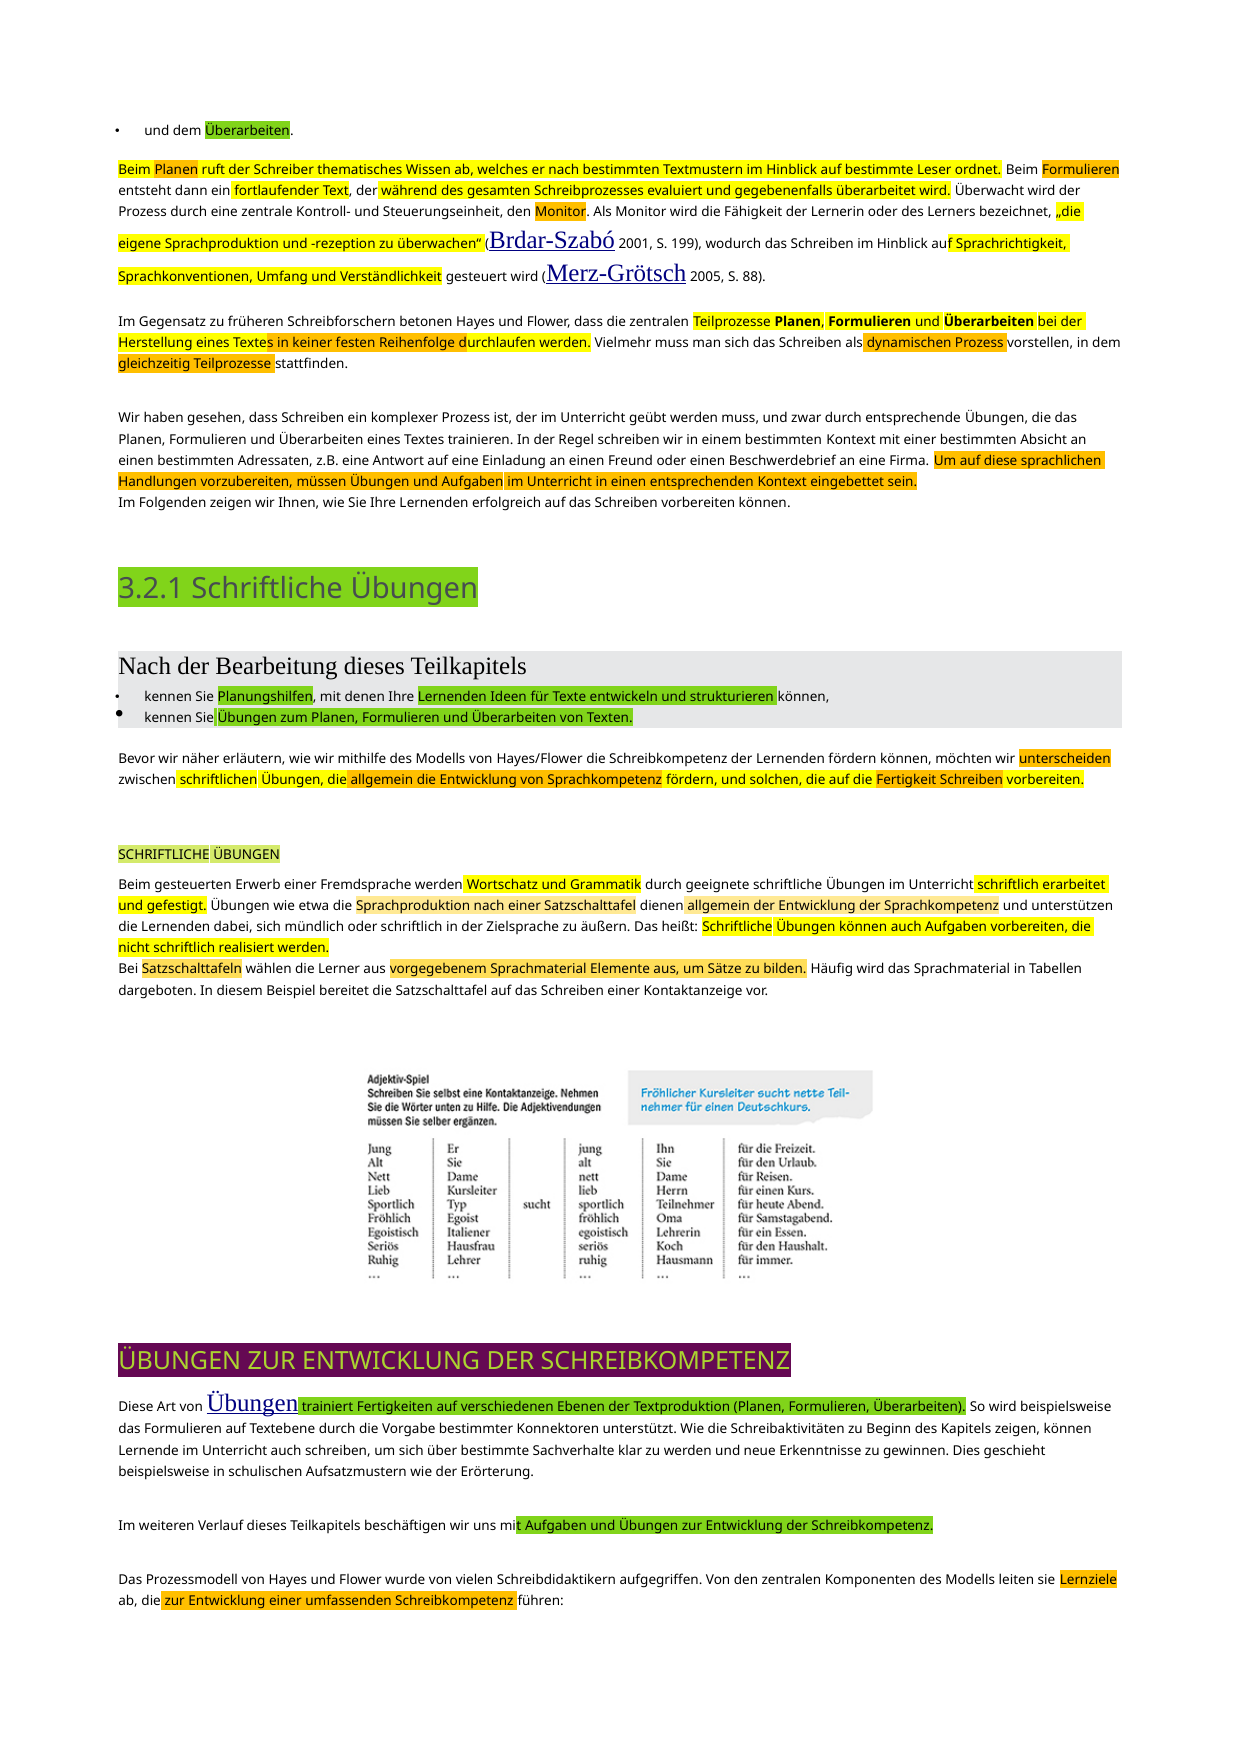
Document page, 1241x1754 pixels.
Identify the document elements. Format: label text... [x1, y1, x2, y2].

text Bevor wir näher erläutern, wie wir mithilfe des Modells von Hayes/Flower die Schreibkompetenz der Lernenden fördern können, möchten wir unterscheiden zwischen schriftlichen Übungen, die allgemein die Entwicklung von Sprachkompetenz fördern, und solchen, die auf die Fertigkeit Schreiben vorbereiten. [118, 749, 1122, 788]
text Diese Art von Übungen trainiert Fertigkeiten auf verschiedenen Ebenen der Textproduktion (Planen, Formulieren, Überarbeiten). So wird beispielsweise das Formulieren auf Textebene durch die Vorgabe bestimmter Konnektoren unterstützt. Wie die Schreibaktivitäten zu Beginn des Kapitels zeigen, können Lernende im Unterricht auch schreiben, um sich über bestimmte Sachverhalte klar zu werden und neue Erkenntnisse zu gewinnen. Dies geschieht beispielsweise in schulischen Aufsatzmustern wie der Erörterung. [118, 1388, 1122, 1480]
text Im Folgenden zeigen wir Ihnen, wie Sie Ihre Lernenden erfolgreich auf das Schreiben vorbereiten können. [118, 493, 1122, 511]
picture [363, 1067, 877, 1284]
text Beim gesteuerten Erwerb einer Fremdsprache werden Wortschatz und Grammatik durch geeignete schriftliche Übungen im Unterricht schriftlich erarbeitet und gefestigt. Übungen wie etwa die Sprachproduktion nach einer Satzschalttafel dienen allgemein der Entwicklung der Sprachkompetenz und unterstützen die Lernenden dabei, sich mündlich oder schriftlich in der Zielsprache zu äußern. Das heißt: Schriftliche Übungen können auch Aufgaben vorbereiten, die nicht schriftlich realisiert werden. [118, 875, 1122, 957]
subtitle 3.2.1 Schriftliche Übungen [118, 567, 1122, 607]
text Bei Satzschalttafeln wählen die Lerner aus vorgegebenem Sprachmaterial Elemente aus, um Sätze zu bilden. Häufig wird das Sprachmaterial in Tabellen dargeboten. In diesem Beispiel bereitet die Satzschalttafel auf das Schreiben einer Kontaktanzeige vor. [118, 959, 1122, 999]
list kennen Sie Planungshilfen, mit denen Ihre Lernenden Ideen für Texte entwickeln und strukturieren können, [118, 684, 1122, 705]
subtitle ÜBUNGEN ZUR ENTWICKLUNG DER SCHREIBKOMPETENZ [118, 1342, 1122, 1377]
text Wir haben gesehen, dass Schreiben ein komplexer Prozess ist, der im Unterricht geübt werden muss, und zwar durch entsprechende Übungen, die das Planen, Formulieren und Überarbeiten eines Textes trainieren. In der Regel schreiben wir in einem bestimmten Kontext mit einer bestimmten Absicht an einen bestimmten Adressaten, z.B. eine Antwort auf eine Einladung an einen Freund oder einen Beschwerdebrief an eine Firma. Um auf diese sprachlichen Handlungen vorzubereiten, müssen Übungen und Aufgaben im Unterricht in einen entsprechenden Kontext eingebettet sein. [118, 408, 1122, 490]
text Im Gegensatz zu früheren Schreibforschern betonen Hayes und Flower, dass die zentralen Teilprozesse Planen, Formulieren und Überarbeiten bei der Herstellung eines Textes in keiner festen Reihenfolge durchlaufen werden. Vielmehr muss man sich das Schreiben als dynamischen Prozess vorstellen, in dem gleichzeitig Teilprozesse stattfinden. [118, 312, 1122, 373]
list und dem Überarbeiten. [118, 118, 1122, 139]
text Beim Planen ruft der Schreiber thematisches Wissen ab, welches er nach bestimmten Textmustern im Hinblick auf bestimmte Leser ordnet. Beim Formulieren entsteht dann ein fortlaufender Text, der während des gesamten Schreibprozesses evaluiert und gegebenenfalls überarbeitet wird. Überwacht wird der Prozess durch eine zentrale Kontroll- und Steuerungseinheit, den Monitor. Als Monitor wird die Fähigkeit der Lernerin oder des Lerners bezeichnet, „die eigene Sprachproduktion und -rezeption zu überwachen“ (Brdar-Szabó 2001, S. 199), wodurch das Schreiben im Hinblick auf Sprachrichtigkeit, Sprachkonventionen, Umfang und Verständlichkeit gesteuert wird (Merz-Grötsch 2005, S. 88). [118, 160, 1122, 287]
list kennen Sie Übungen zum Planen, Formulieren und Überarbeiten von Texten. [118, 705, 1122, 728]
text Nach der Bearbeitung dieses Teilkapitels [118, 651, 1122, 680]
text Das Prozessmodell von Hayes und Flower wurde von vielen Schreibdidaktikern aufgegriffen. Von den zentralen Komponenten des Modells leiten sie Lernziele ab, die zur Entwicklung einer umfassenden Schreibkompetenz führen: [118, 1570, 1122, 1610]
subtitle SCHRIFTLICHE ÜBUNGEN [118, 845, 1122, 863]
text Im weiteren Verlauf dieses Teilkapitels beschäftigen wir uns mit Aufgaben und Übungen zur Entwicklung der Schreibkompetenz. [118, 1516, 1122, 1534]
